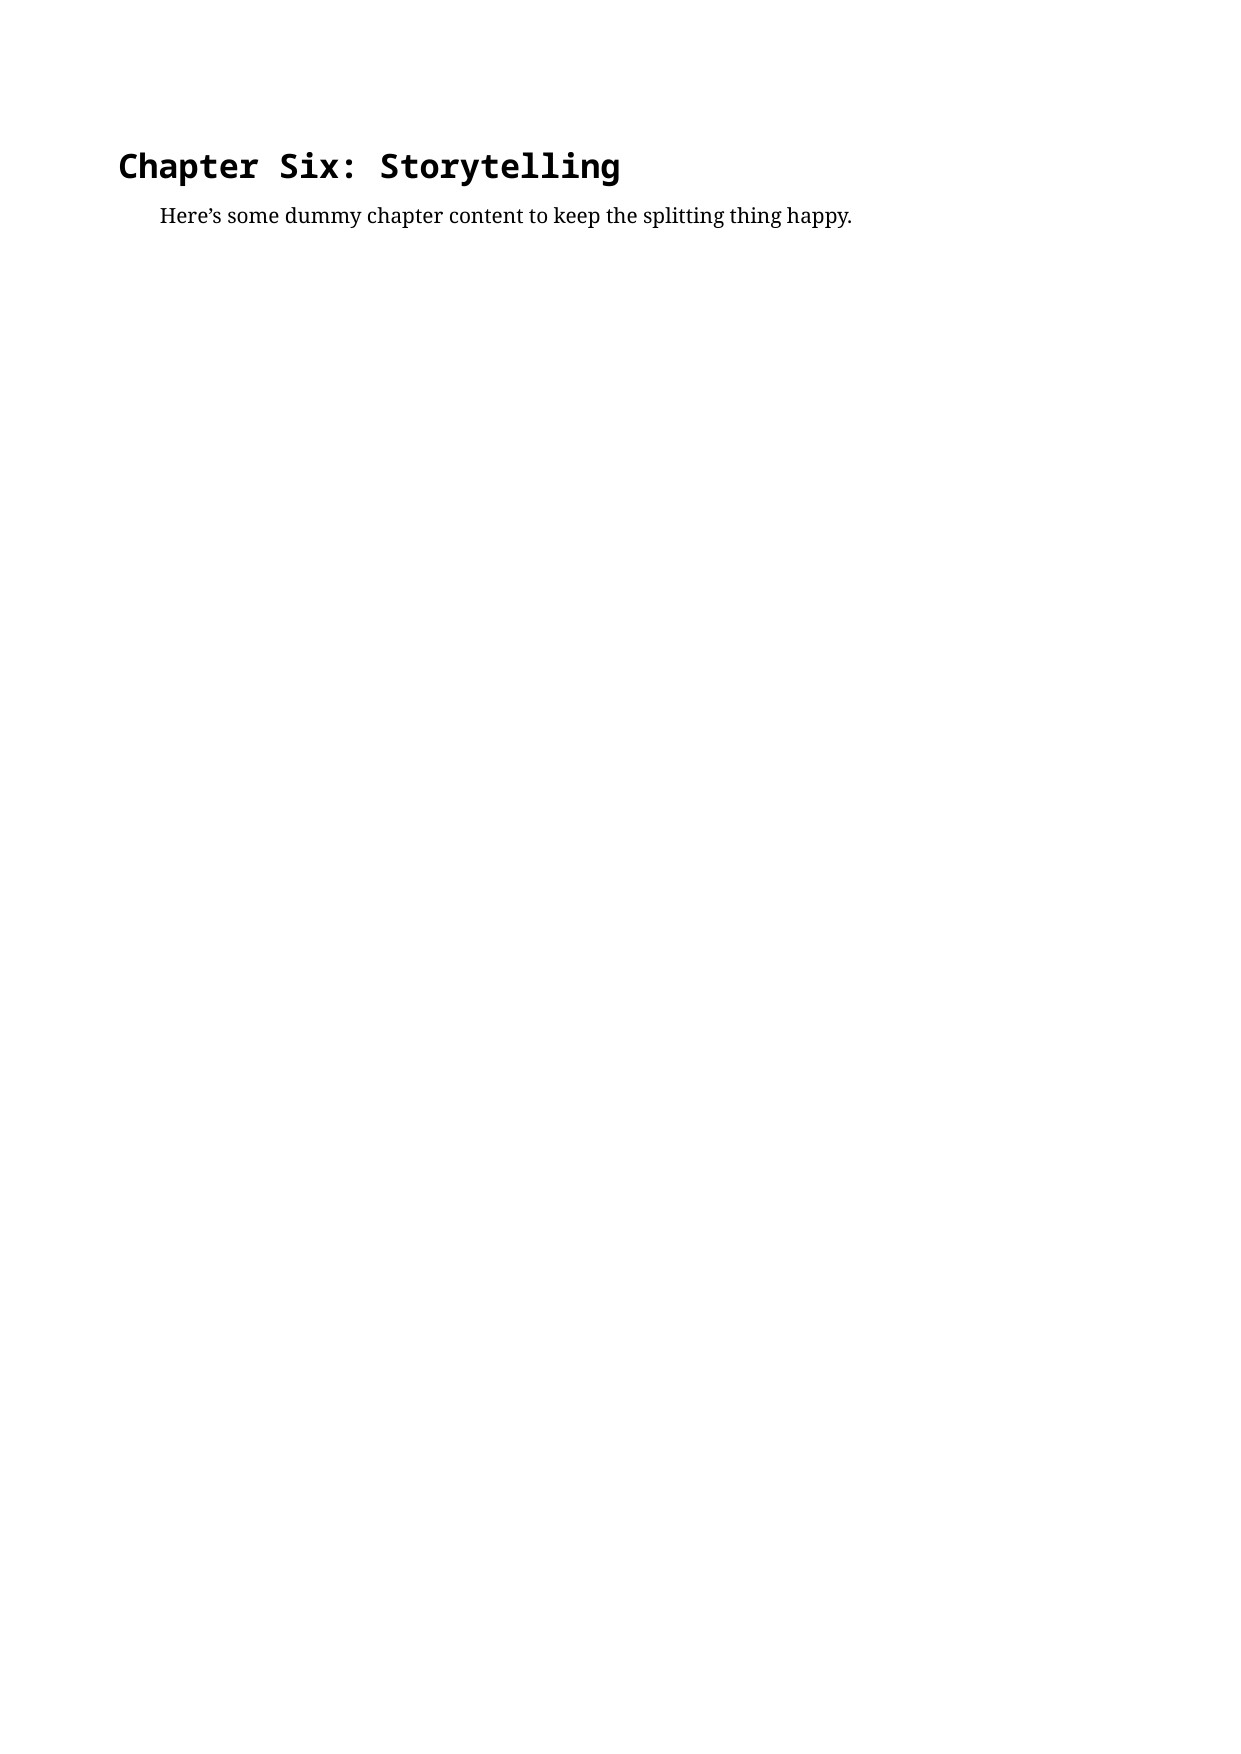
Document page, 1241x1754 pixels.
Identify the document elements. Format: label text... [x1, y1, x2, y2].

text Here’s some dummy chapter content to keep the splitting thing happy. [118, 201, 1122, 230]
subtitle Chapter Six: Storytelling [118, 143, 1122, 189]
